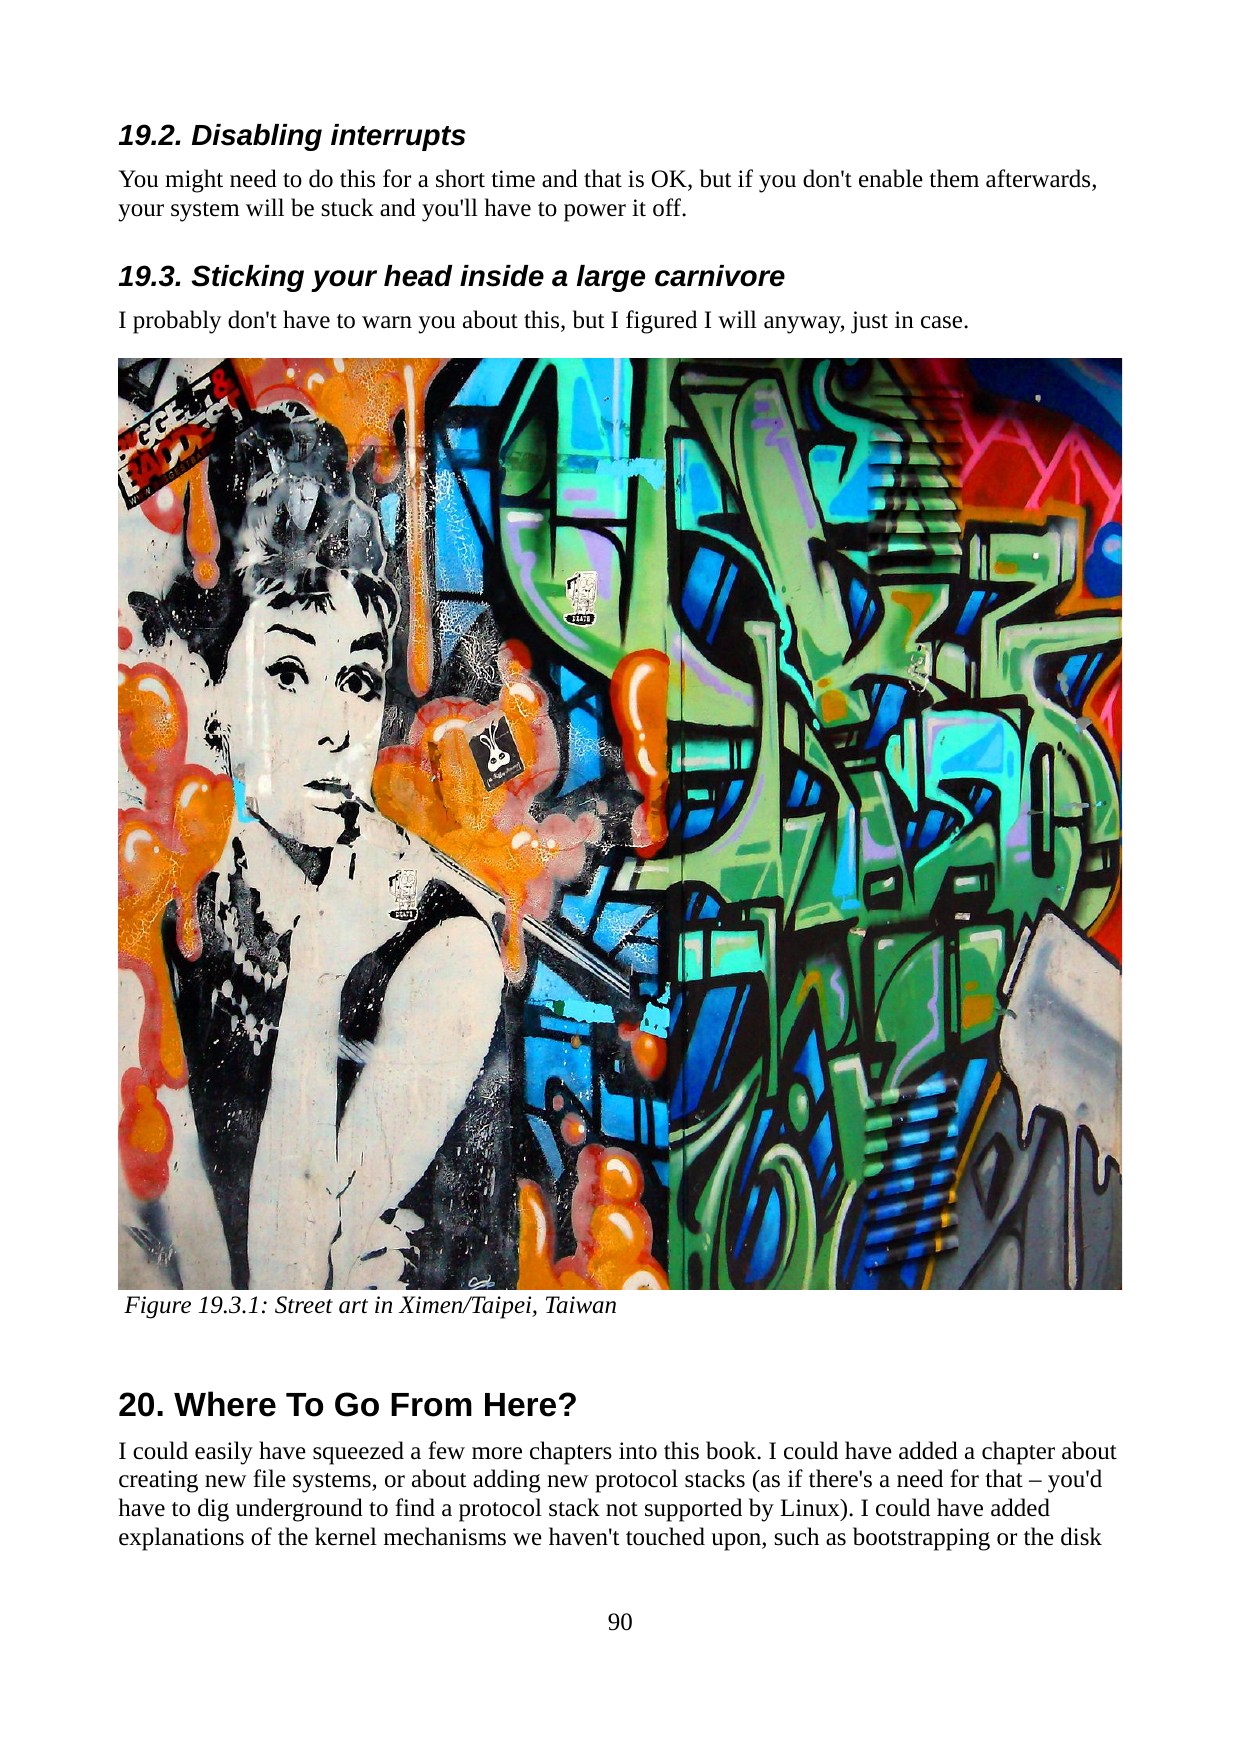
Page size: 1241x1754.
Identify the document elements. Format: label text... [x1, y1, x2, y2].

text Figure 19.3.1: Street art in Ximen/Taipei, Taiwan [118, 1290, 1122, 1318]
subtitle Sticking your head inside a large carnivore [118, 259, 1122, 293]
text I could easily have squeezed a few more chapters into this book. I could have added a chapter about creating new file systems, or about adding new protocol stacks (as if there's a need for that – you'd have to dig underground to find a protocol stack not supported by Linux). I could have added explanations of the kernel mechanisms we haven't touched upon, such as bootstrapping or the disk [118, 1436, 1122, 1551]
subtitle Where To Go From Here? [118, 1385, 1122, 1423]
text I probably don't have to warn you about this, but I figured I will anyway, just in case. [118, 305, 1122, 334]
subtitle Disabling interrupts [118, 118, 1122, 152]
text You might need to do this for a short time and that is OK, but if you don't enable them afterwards, your system will be stuck and you'll have to power it off. [118, 164, 1122, 222]
